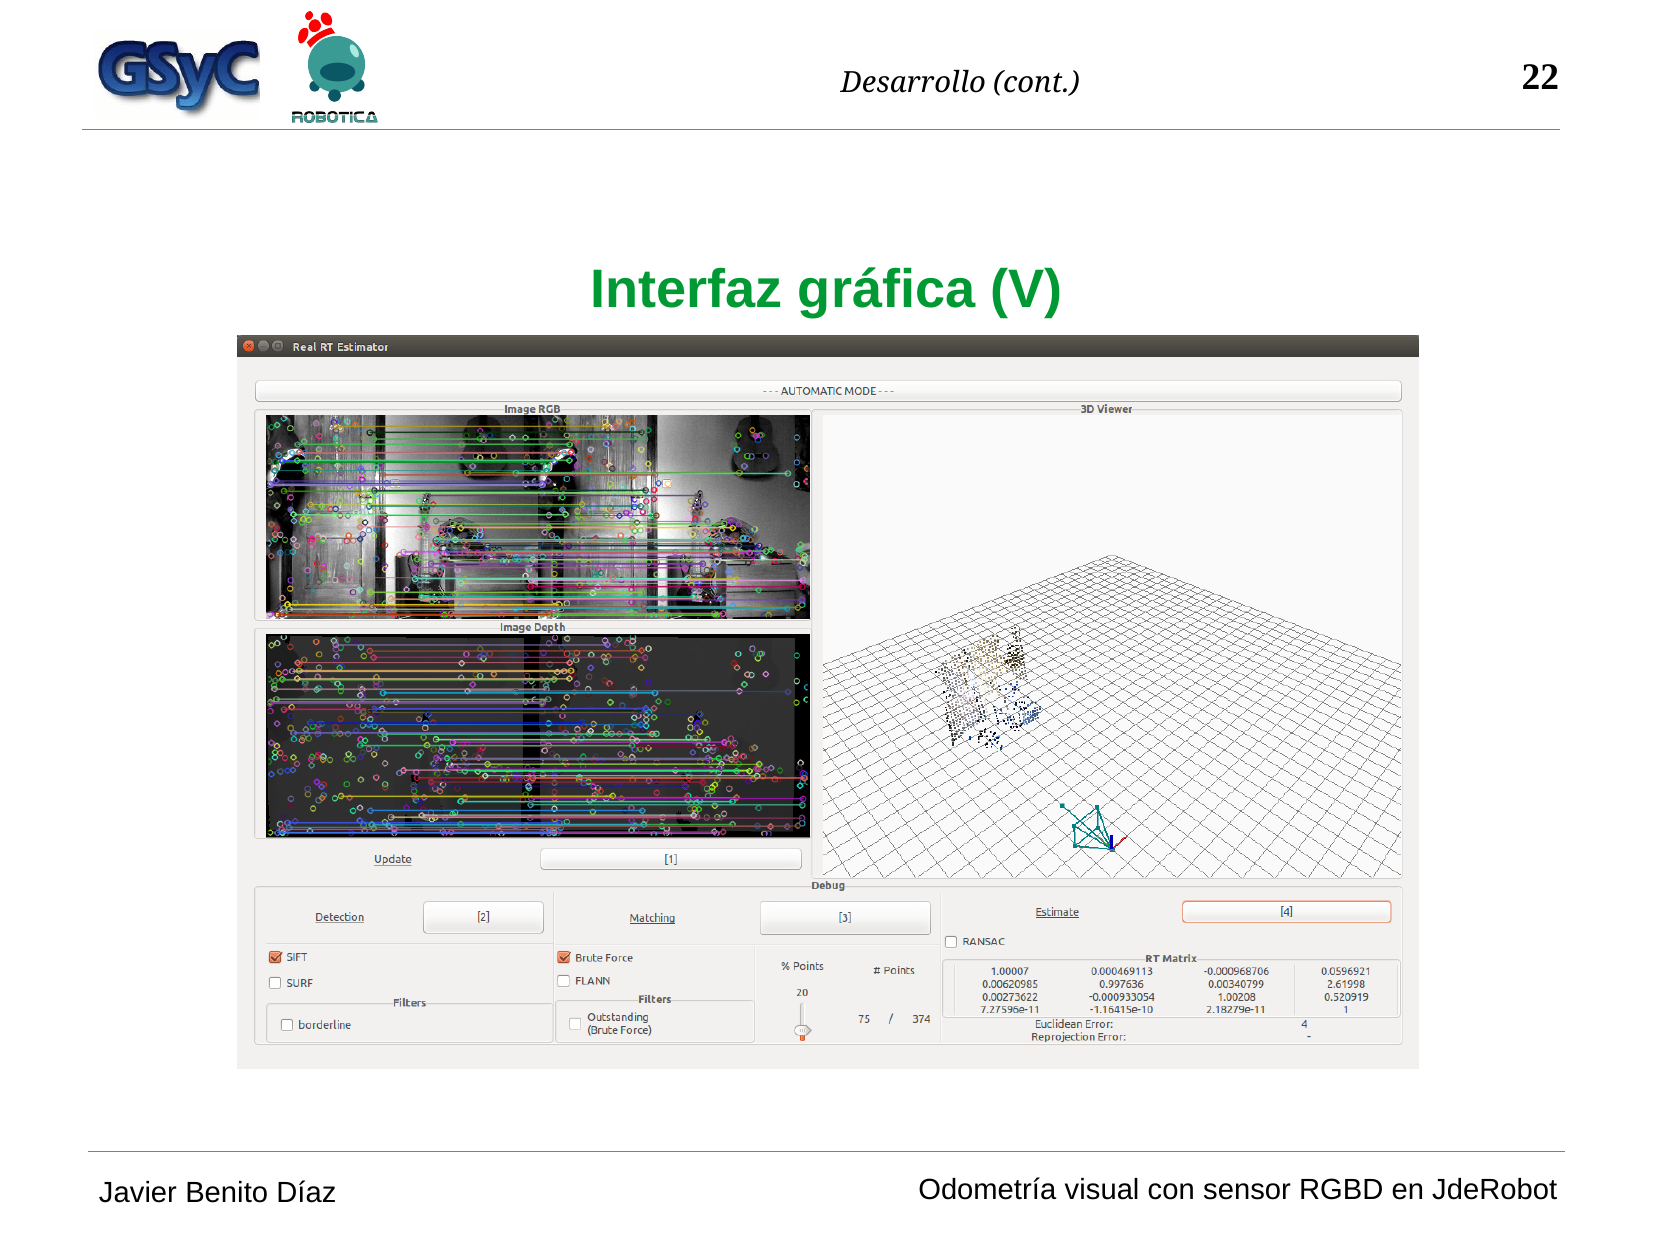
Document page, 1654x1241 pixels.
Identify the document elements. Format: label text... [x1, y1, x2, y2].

picture [237, 335, 1419, 1069]
picture [94, 28, 260, 119]
title Interfaz gráfica (V) [82, 236, 1571, 443]
picture [292, 11, 378, 123]
text_box Desarrollo (cont.) [709, 53, 1211, 103]
